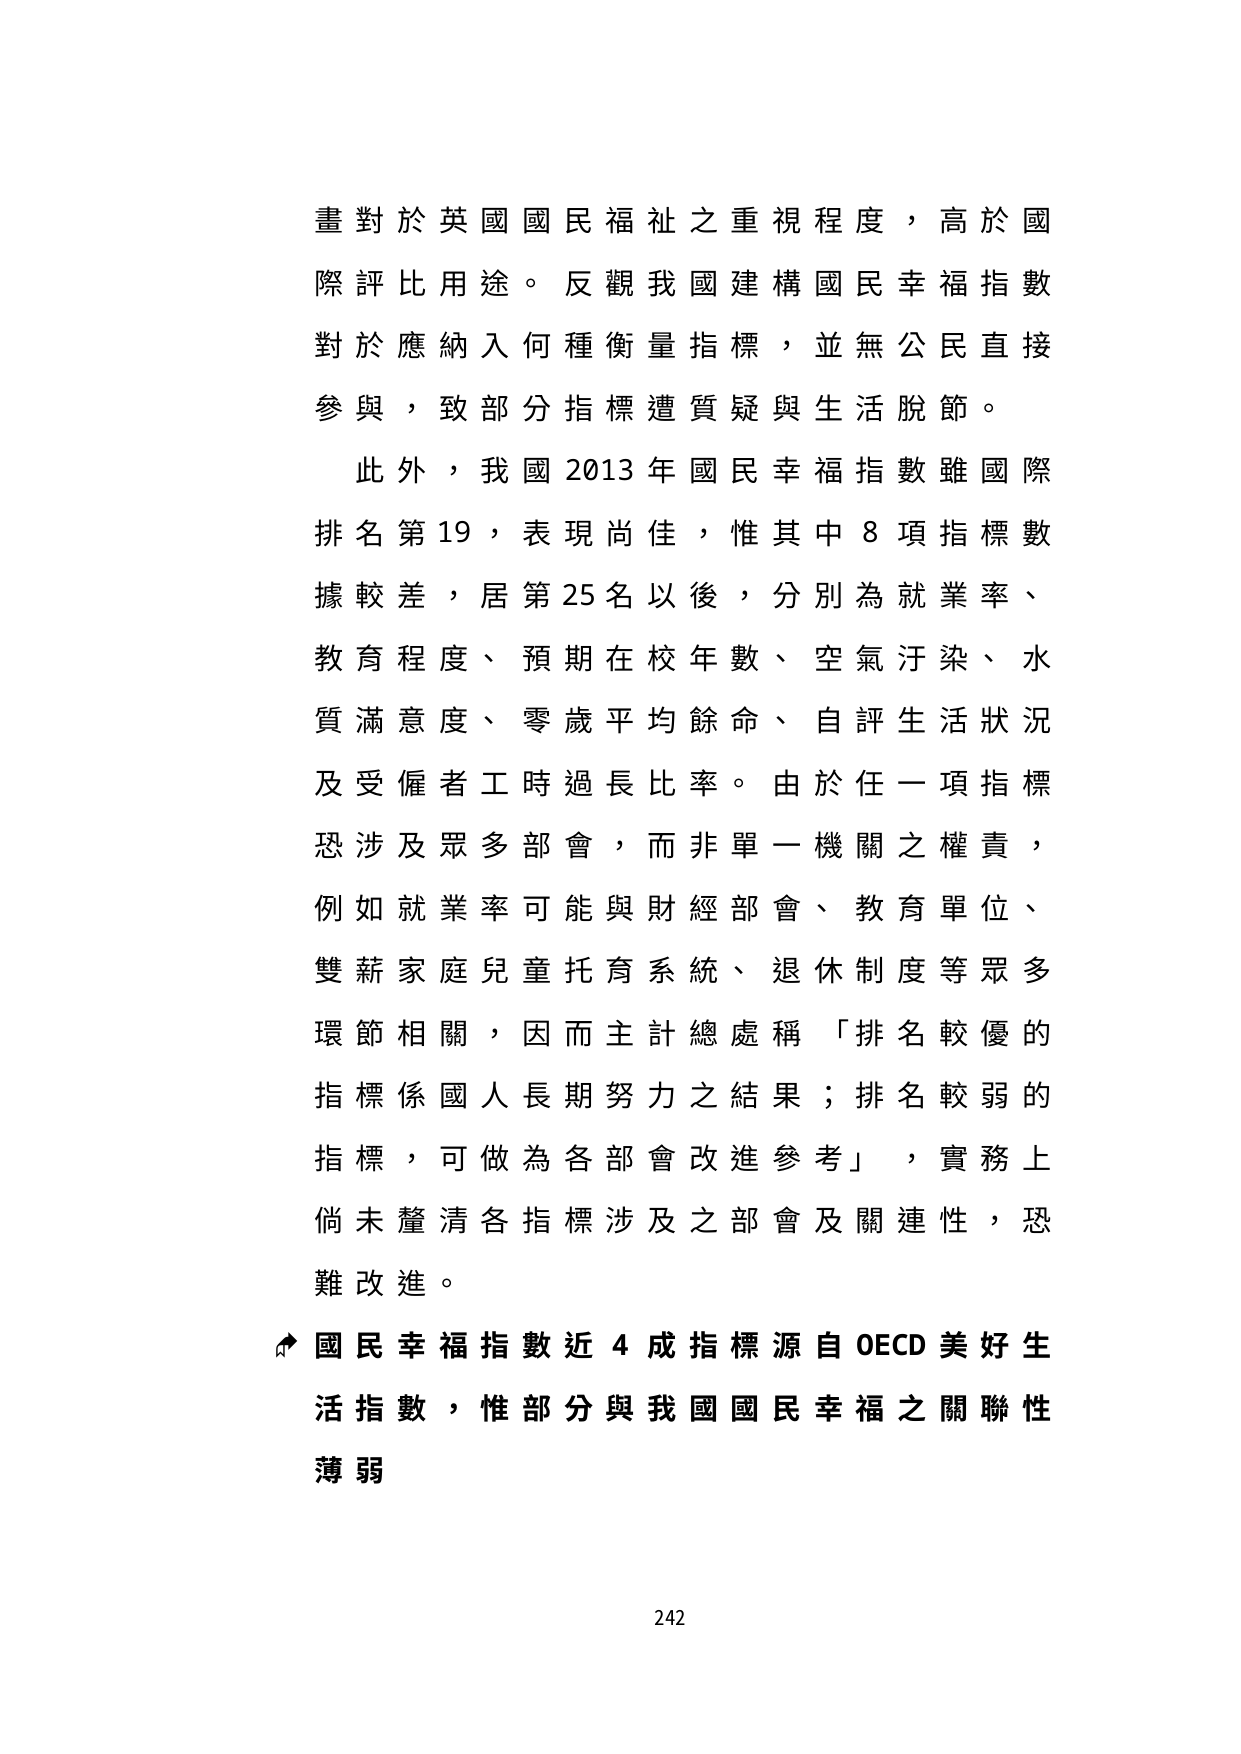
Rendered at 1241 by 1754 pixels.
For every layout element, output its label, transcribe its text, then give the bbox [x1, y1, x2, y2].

text 國民幸福指數近4成指標源自OECD美好生活指數，惟部分與我國國民幸福之關聯性薄弱 [242, 1302, 1058, 1490]
text 此外，我國2013年國民幸福指數雖國際排名第19，表現尚佳，惟其中8項指標數據較差，居第25名以後，分別為就業率、教育程度、預期在校年數、空氣汙染、水質滿意度、零歲平均餘命、自評生活狀況及受僱者工時過長比率。由於任一項指標恐涉及眾多部會，而非單一機關之權責，例如就業率可能與財經部會、教育單位、雙薪家庭兒童托育系統、退休制度等眾多環節相關，因而主計總處稱「排名較優的指標係國人長期努力之結果；排名較弱的指標，可做為各部會改進參考」，實務上倘未釐清各指標涉及之部會及關連性，恐難改進。 [271, 427, 1058, 1302]
text 畫對於英國國民福祉之重視程度，高於國際評比用途。反觀我國建構國民幸福指數對於應納入何種衡量指標，並無公民直接參與，致部分指標遭質疑與生活脫節。 [271, 177, 1058, 427]
